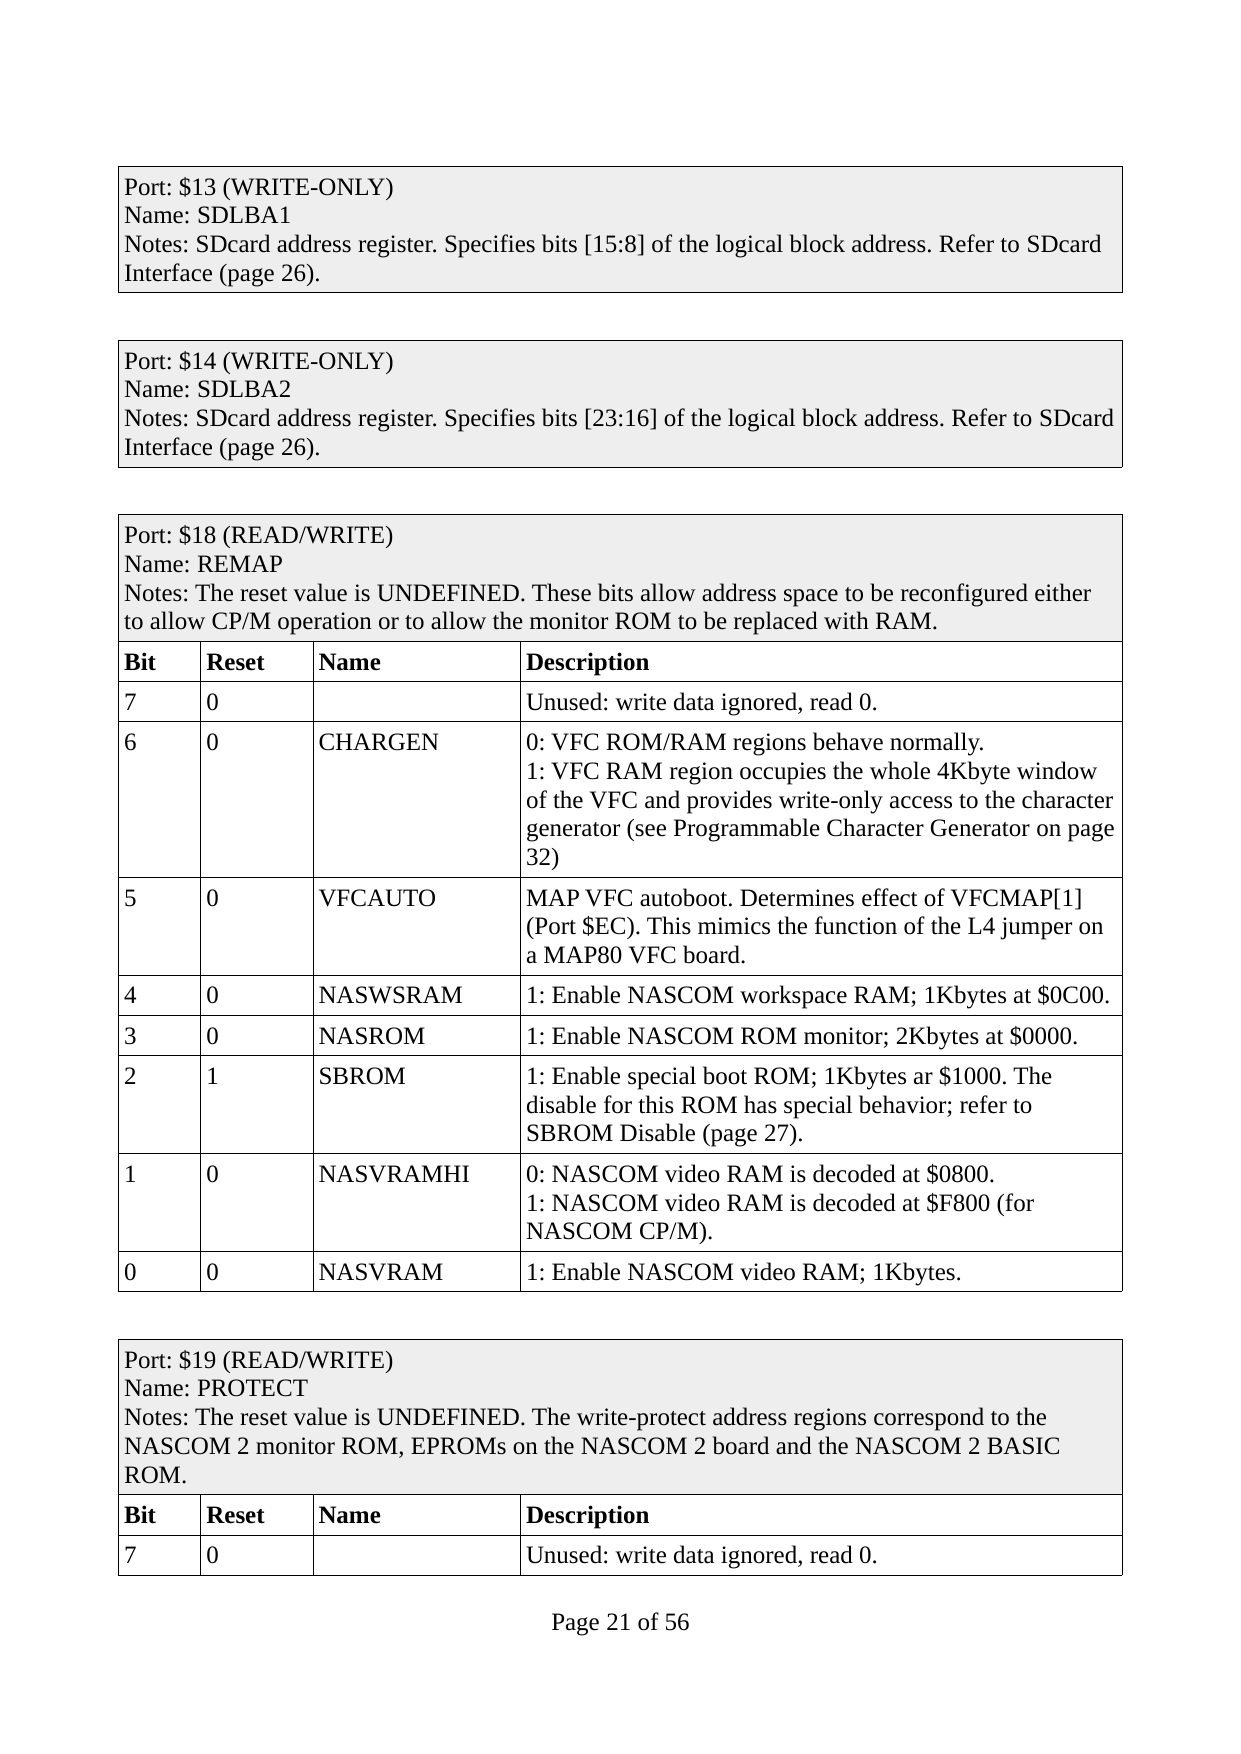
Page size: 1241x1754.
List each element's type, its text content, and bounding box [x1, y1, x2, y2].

table_cell 1: Enable NASCOM workspace RAM; 1Kbytes at $0C00. [521, 976, 1122, 1015]
table_cell 2 [119, 1056, 200, 1153]
table_cell 0 [119, 1252, 200, 1291]
table_cell 5 [119, 878, 200, 974]
table_header Port: $14 (WRITE-ONLY) Name: SDLBA2 Notes: SDcard address register. Specifies bits [23:16] of the logical block address. Refer to SDcard Interface (page 26). [119, 341, 1122, 467]
table_cell 1 [201, 1056, 313, 1153]
table_cell Description [521, 642, 1122, 681]
table_cell 0 [201, 722, 313, 877]
table_cell VFCAUTO [314, 878, 520, 974]
table_header Port: $19 (READ/WRITE) Name: PROTECT Notes: The reset value is UNDEFINED. The write-protect address regions correspond to the NASCOM 2 monitor ROM, EPROMs on the NASCOM 2 board and the NASCOM 2 BASIC ROM. [119, 1340, 1122, 1494]
table_cell MAP VFC autoboot. Determines effect of VFCMAP[1] (Port $EC). This mimics the function of the L4 jumper on a MAP80 VFC board. [521, 878, 1122, 974]
table_cell Reset [201, 642, 313, 681]
table_cell Description [521, 1495, 1122, 1534]
table_cell Name [314, 1495, 520, 1534]
table_cell 0: NASCOM video RAM is decoded at $0800. 1: NASCOM video RAM is decoded at $F800 (for NASCOM CP/M). [521, 1154, 1122, 1251]
table_cell NASROM [314, 1016, 520, 1055]
table_cell CHARGEN [314, 722, 520, 877]
table_cell Bit [119, 642, 200, 681]
table_cell 3 [119, 1016, 200, 1055]
table_cell 0 [201, 976, 313, 1015]
table_cell SBROM [314, 1056, 520, 1153]
table_cell 0 [201, 1016, 313, 1055]
table_cell [314, 1536, 520, 1575]
table_cell 1 [119, 1154, 200, 1251]
table_cell 4 [119, 976, 200, 1015]
table_cell [314, 682, 520, 721]
table_cell 1: Enable NASCOM ROM monitor; 2Kbytes at $0000. [521, 1016, 1122, 1055]
table_cell Reset [201, 1495, 313, 1534]
table_cell 6 [119, 722, 200, 877]
table_cell 1: Enable special boot ROM; 1Kbytes ar $1000. The disable for this ROM has special behavior; refer to SBROM Disable (page 27). [521, 1056, 1122, 1153]
table_cell 0 [201, 1154, 313, 1251]
table_cell 0 [201, 1252, 313, 1291]
table_cell Name [314, 642, 520, 681]
table_cell 0 [201, 1536, 313, 1575]
table_cell Unused: write data ignored, read 0. [521, 1536, 1122, 1575]
table_header Port: $18 (READ/WRITE) Name: REMAP Notes: The reset value is UNDEFINED. These bits allow address space to be reconfigured either to allow CP/M operation or to allow the monitor ROM to be replaced with RAM. [119, 515, 1122, 641]
table_cell 0: VFC ROM/RAM regions behave normally. 1: VFC RAM region occupies the whole 4Kbyte window of the VFC and provides write-only access to the character generator (see Programmable Character Generator on page 32) [521, 722, 1122, 877]
table_cell Bit [119, 1495, 200, 1534]
table_cell NASVRAM [314, 1252, 520, 1291]
table_cell NASWSRAM [314, 976, 520, 1015]
table_header Port: $13 (WRITE-ONLY) Name: SDLBA1 Notes: SDcard address register. Specifies bits [15:8] of the logical block address. Refer to SDcard Interface (page 26). [119, 167, 1122, 292]
table_cell NASVRAMHI [314, 1154, 520, 1251]
table_cell 0 [201, 878, 313, 974]
table_cell 0 [201, 682, 313, 721]
table_cell 7 [119, 1536, 200, 1575]
table_cell 7 [119, 682, 200, 721]
table_cell 1: Enable NASCOM video RAM; 1Kbytes. [521, 1252, 1122, 1291]
table_cell Unused: write data ignored, read 0. [521, 682, 1122, 721]
